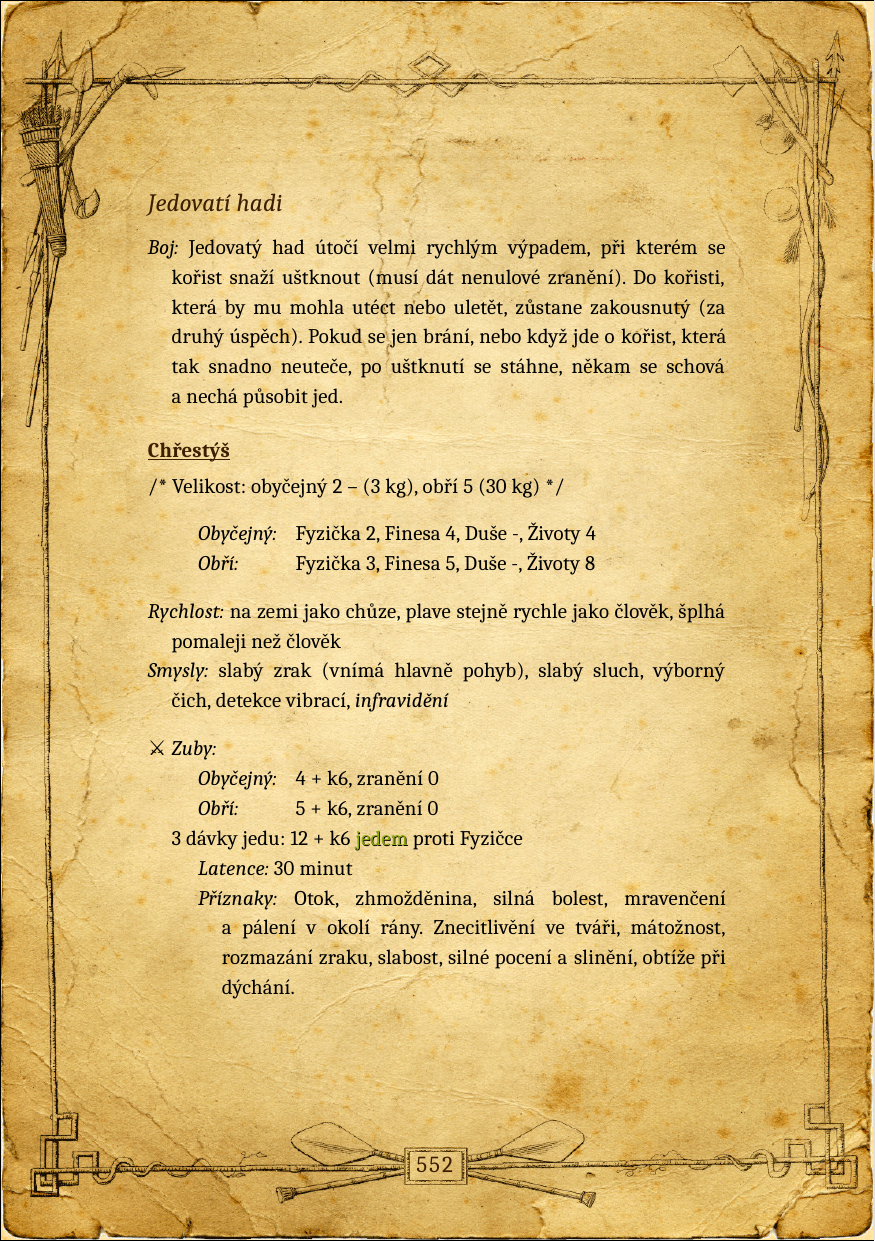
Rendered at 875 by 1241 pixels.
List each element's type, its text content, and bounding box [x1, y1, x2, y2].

text Obyčejný: 4 + k6, zranění 0 [198, 767, 726, 791]
text Příznaky: Otok, zhmožděnina, silná bolest, mravenčení a⁠ pálení v⁠ okolí rány. Znecitlivění ve tváři, mátožnost, rozmazání zraku, slabost, silné pocení a⁠ slinění, obtíže při dýchání. [198, 886, 726, 1000]
text Obří: Fyzička 3, Finesa 5, Duše -, Životy 8 [198, 552, 726, 576]
text Rychlost: na zemi jako chůze, plave stejně rychle jako člověk, šplhá pomaleji než člověk [148, 599, 726, 653]
text Obyčejný: Fyzička 2, Finesa 4, Duše -, Životy 4 [198, 522, 726, 546]
text Boj: Jedovatý had útočí velmi rychlým výpadem, při kterém se kořist snaží uštknout (musí dát nenulové zranění). Do kořisti, která by mu mohla utéct nebo uletět, zůstane zakousnutý (za druhý úspěch). Pokud se jen brání, nebo když jde o⁠ kořist, která tak snadno neuteče, po uštknutí se stáhne, někam se schová a⁠ nechá působit jed. [148, 236, 726, 409]
subtitle Jedovatí hadi [148, 189, 726, 218]
text 3 dávky jedu: 12 + k6 jedem proti Fyzičce [171, 826, 726, 850]
text Smysly: slabý zrak (vnímá hlavně pohyb), slabý sluch, výborný čich, detekce vibrací, infravidění [148, 659, 726, 713]
subtitle Chřestýš [148, 438, 726, 462]
text /* Velikost: obyčejný 2 – (3 kg), obří 5 (30 kg) */ [148, 474, 726, 498]
text Latence: 30 minut [198, 856, 726, 880]
text ⚔ Zuby: [148, 737, 726, 761]
picture [1, 1, 874, 1240]
text Obří: 5 + k6, zranění 0 [198, 796, 726, 820]
